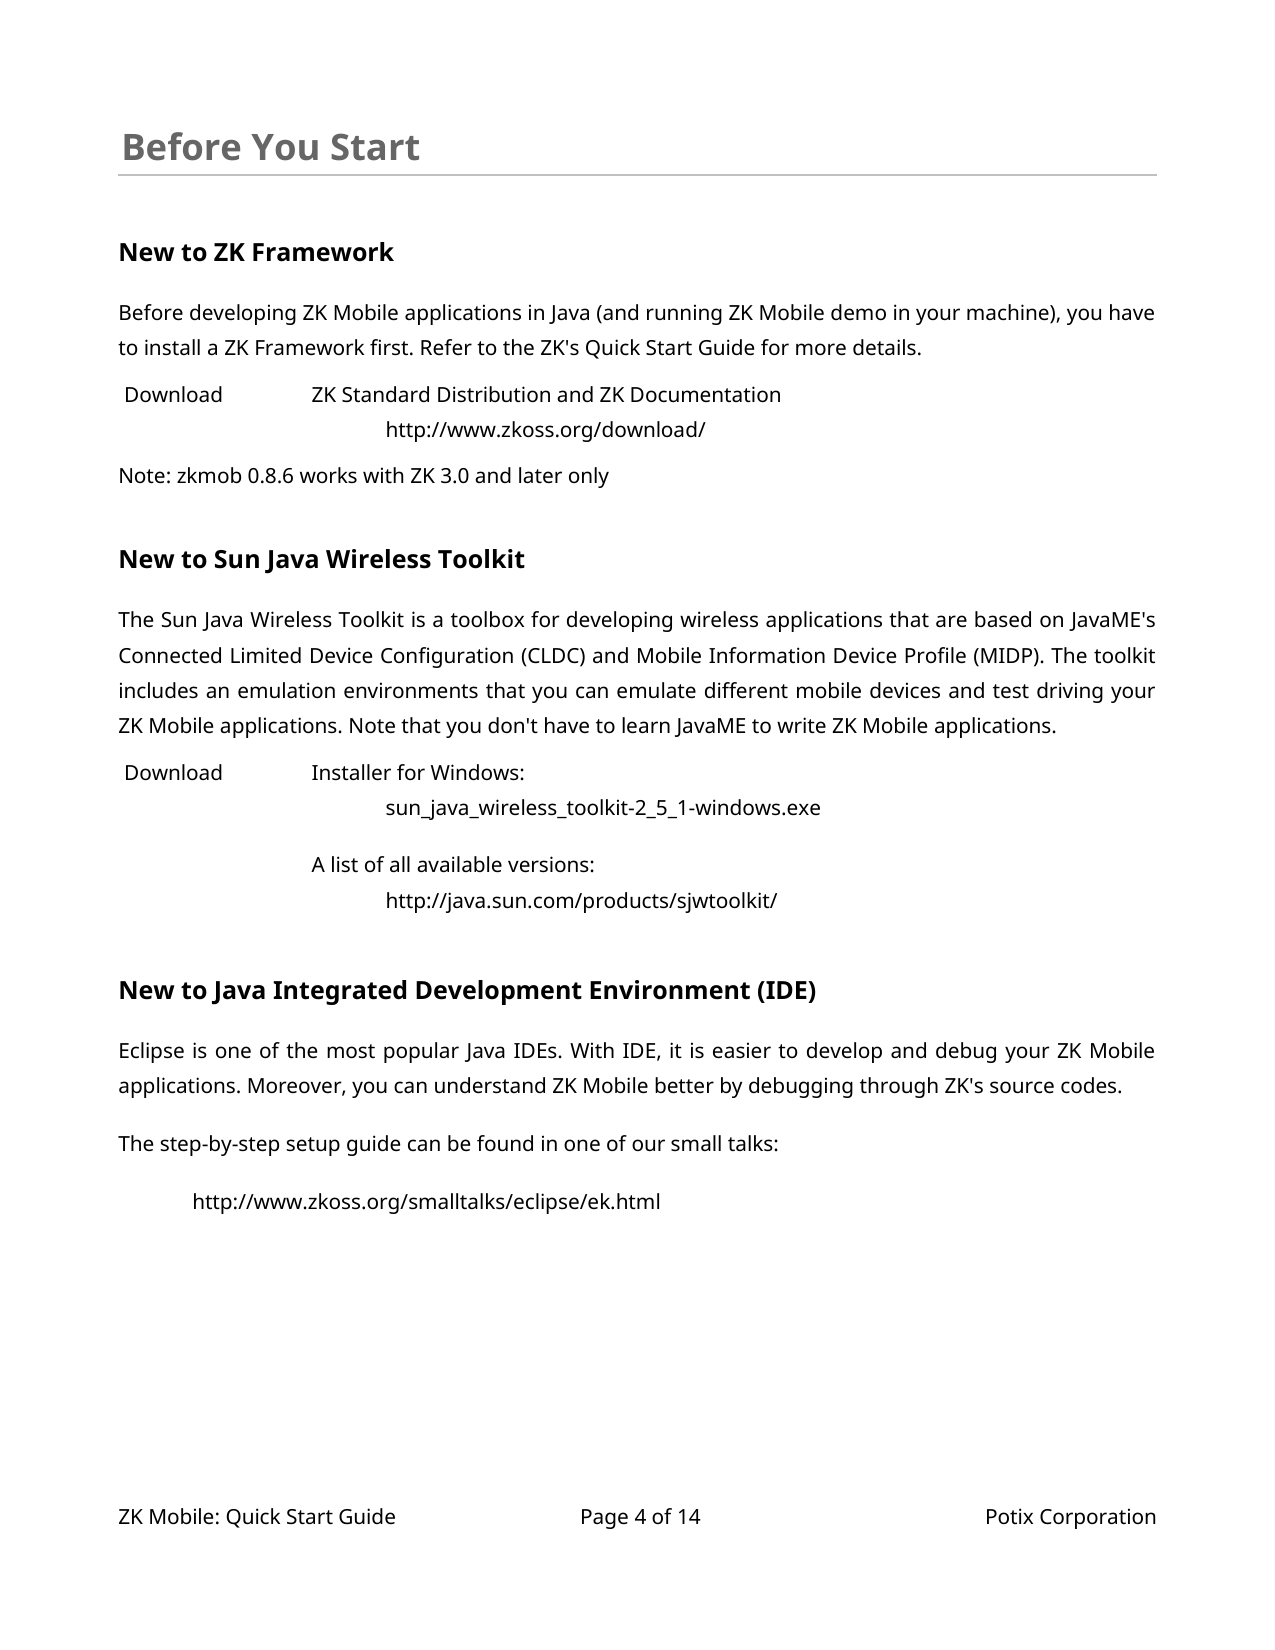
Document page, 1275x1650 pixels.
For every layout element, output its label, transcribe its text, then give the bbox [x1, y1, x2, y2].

table_header Download [118, 374, 306, 449]
table_header Download [118, 752, 306, 920]
text Eclipse is one of the most popular Java IDEs. With IDE, it is easier to develop and debug your ZK Mobile applications. Moreover, you can understand ZK Mobile better by debugging through ZK's source codes. [118, 1036, 1157, 1100]
subtitle Before You Start [118, 118, 1157, 174]
subtitle New to Sun Java Wireless Toolkit [118, 542, 1157, 576]
text http://www.zkoss.org/smalltalks/eclipse/ek.html [118, 1187, 1157, 1215]
table_header Installer for Windows: sun_java_wireless_toolkit-2_5_1-windows.exe A list of all available versions: http://java.sun.com/products/sjwtoolkit/ [306, 752, 1157, 920]
subtitle New to ZK Framework [118, 235, 1157, 269]
text The step-by-step setup guide can be found in one of our small talks: [118, 1129, 1157, 1157]
text Note: zkmob 0.8.6 works with ZK 3.0 and later only [118, 461, 1157, 489]
text The Sun Java Wireless Toolkit is a toolbox for developing wireless applications that are based on JavaME's Connected Limited Device Configuration (CLDC) and Mobile Information Device Profile (MIDP). The toolkit includes an emulation environments that you can emulate different mobile devices and test driving your ZK Mobile applications. Note that you don't have to learn JavaME to write ZK Mobile applications. [118, 606, 1157, 739]
subtitle New to Java Integrated Development Environment (IDE) [118, 973, 1157, 1007]
text Before developing ZK Mobile applications in Java (and running ZK Mobile demo in your machine), you have to install a ZK Framework first. Refer to the ZK's Quick Start Guide for more details. [118, 298, 1157, 362]
table_header ZK Standard Distribution and ZK Documentation http://www.zkoss.org/download/ [306, 374, 1157, 449]
